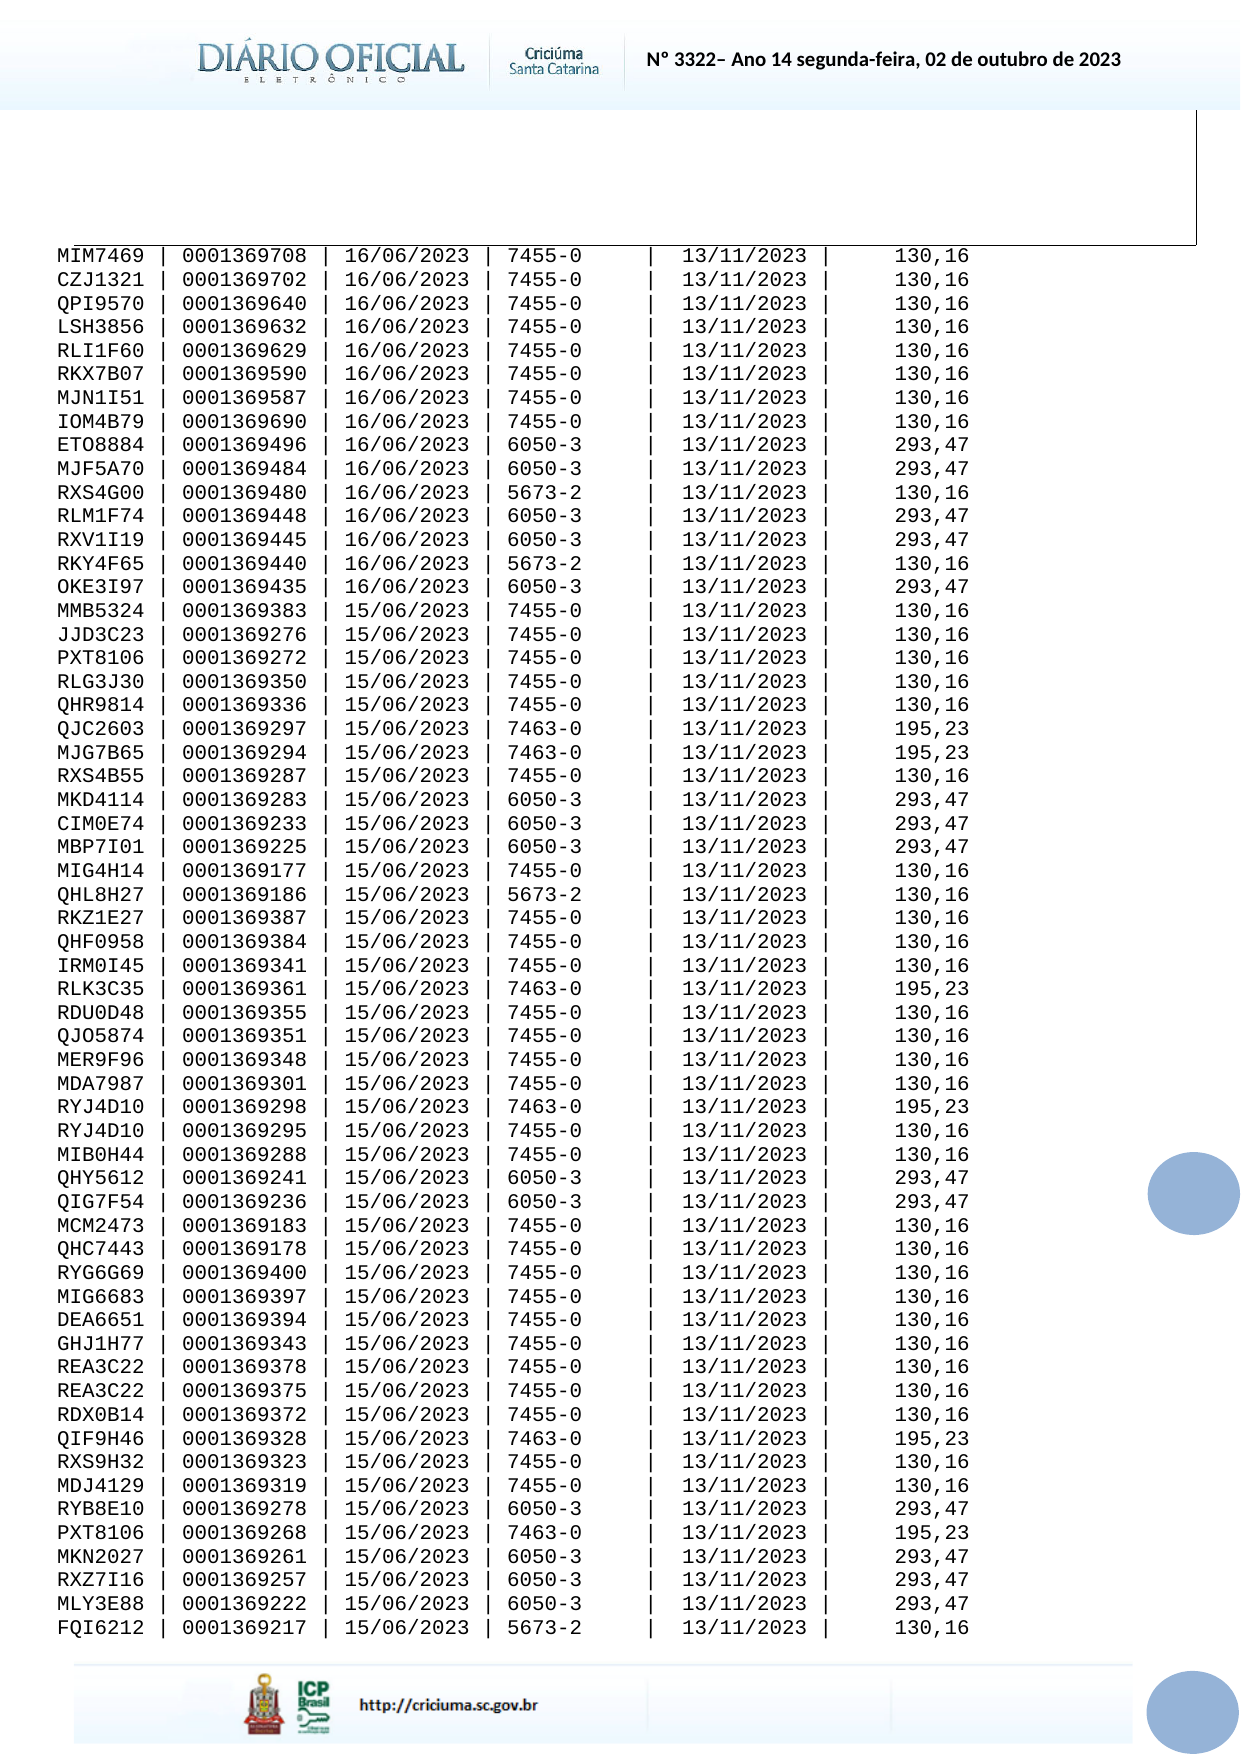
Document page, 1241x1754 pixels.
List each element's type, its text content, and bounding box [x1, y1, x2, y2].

text OKE3I97 | 0001369435 | 16/06/2023 | 6050-3 | 13/11/2023 | 293,47 [44, 576, 1196, 600]
text REA3C22 | 0001369375 | 15/06/2023 | 7455-0 | 13/11/2023 | 130,16 [44, 1380, 1196, 1404]
text RKX7B07 | 0001369590 | 16/06/2023 | 7455-0 | 13/11/2023 | 130,16 [44, 363, 1196, 387]
text CIM0E74 | 0001369233 | 15/06/2023 | 6050-3 | 13/11/2023 | 293,47 [44, 813, 1196, 836]
text JJD3C23 | 0001369276 | 15/06/2023 | 7455-0 | 13/11/2023 | 130,16 [44, 623, 1196, 647]
text PXT8106 | 0001369268 | 15/06/2023 | 7463-0 | 13/11/2023 | 195,23 [44, 1522, 1196, 1546]
text MDA7987 | 0001369301 | 15/06/2023 | 7455-0 | 13/11/2023 | 130,16 [44, 1073, 1196, 1096]
text RXS4B55 | 0001369287 | 15/06/2023 | 7455-0 | 13/11/2023 | 130,16 [44, 765, 1196, 789]
text REA3C22 | 0001369378 | 15/06/2023 | 7455-0 | 13/11/2023 | 130,16 [44, 1357, 1196, 1380]
text QHC7443 | 0001369178 | 15/06/2023 | 7455-0 | 13/11/2023 | 130,16 [44, 1238, 1196, 1262]
text RYG6G69 | 0001369400 | 15/06/2023 | 7455-0 | 13/11/2023 | 130,16 [44, 1262, 1196, 1286]
text MKN2027 | 0001369261 | 15/06/2023 | 6050-3 | 13/11/2023 | 293,47 [44, 1546, 1196, 1569]
text IOM4B79 | 0001369690 | 16/06/2023 | 7455-0 | 13/11/2023 | 130,16 [44, 411, 1196, 434]
text QPI9570 | 0001369640 | 16/06/2023 | 7455-0 | 13/11/2023 | 130,16 [44, 292, 1196, 316]
text RXV1I19 | 0001369445 | 16/06/2023 | 6050-3 | 13/11/2023 | 293,47 [44, 529, 1196, 553]
text MIG4H14 | 0001369177 | 15/06/2023 | 7455-0 | 13/11/2023 | 130,16 [44, 860, 1196, 884]
text MDJ4129 | 0001369319 | 15/06/2023 | 7455-0 | 13/11/2023 | 130,16 [44, 1475, 1196, 1498]
text RXS9H32 | 0001369323 | 15/06/2023 | 7455-0 | 13/11/2023 | 130,16 [44, 1451, 1196, 1475]
text ETO8884 | 0001369496 | 16/06/2023 | 6050-3 | 13/11/2023 | 293,47 [44, 434, 1196, 458]
text MJF5A70 | 0001369484 | 16/06/2023 | 6050-3 | 13/11/2023 | 293,47 [44, 458, 1196, 482]
text RXZ7I16 | 0001369257 | 15/06/2023 | 6050-3 | 13/11/2023 | 293,47 [44, 1569, 1196, 1593]
text MIB0H44 | 0001369288 | 15/06/2023 | 7455-0 | 13/11/2023 | 130,16 [44, 1144, 1196, 1167]
text QIG7F54 | 0001369236 | 15/06/2023 | 6050-3 | 13/11/2023 | 293,47 [44, 1191, 1153, 1215]
text MCM2473 | 0001369183 | 15/06/2023 | 7455-0 | 13/11/2023 | 130,16 [44, 1215, 1196, 1238]
text RDU0D48 | 0001369355 | 15/06/2023 | 7455-0 | 13/11/2023 | 130,16 [44, 1002, 1196, 1026]
text QHR9814 | 0001369336 | 15/06/2023 | 7455-0 | 13/11/2023 | 130,16 [44, 694, 1196, 718]
text MBP7I01 | 0001369225 | 15/06/2023 | 6050-3 | 13/11/2023 | 293,47 [44, 836, 1196, 860]
text MKD4114 | 0001369283 | 15/06/2023 | 6050-3 | 13/11/2023 | 293,47 [44, 789, 1196, 813]
text MLY3E88 | 0001369222 | 15/06/2023 | 6050-3 | 13/11/2023 | 293,47 [44, 1593, 1196, 1617]
text PXT8106 | 0001369272 | 15/06/2023 | 7455-0 | 13/11/2023 | 130,16 [44, 647, 1196, 671]
text DEA6651 | 0001369394 | 15/06/2023 | 7455-0 | 13/11/2023 | 130,16 [44, 1309, 1196, 1333]
text RYB8E10 | 0001369278 | 15/06/2023 | 6050-3 | 13/11/2023 | 293,47 [44, 1498, 1196, 1522]
text QHY5612 | 0001369241 | 15/06/2023 | 6050-3 | 13/11/2023 | 293,47 [44, 1167, 1157, 1191]
text QHL8H27 | 0001369186 | 15/06/2023 | 5673-2 | 13/11/2023 | 130,16 [44, 884, 1196, 907]
text RYJ4D10 | 0001369298 | 15/06/2023 | 7463-0 | 13/11/2023 | 195,23 [44, 1096, 1196, 1120]
text QJC2603 | 0001369297 | 15/06/2023 | 7463-0 | 13/11/2023 | 195,23 [44, 718, 1196, 742]
text MMB5324 | 0001369383 | 15/06/2023 | 7455-0 | 13/11/2023 | 130,16 [44, 600, 1196, 623]
text FQI6212 | 0001369217 | 15/06/2023 | 5673-2 | 13/11/2023 | 130,16 [44, 1617, 1196, 1640]
text RXS4G00 | 0001369480 | 16/06/2023 | 5673-2 | 13/11/2023 | 130,16 [44, 482, 1196, 505]
text RLG3J30 | 0001369350 | 15/06/2023 | 7455-0 | 13/11/2023 | 130,16 [44, 671, 1196, 694]
text MIM7469 | 0001369708 | 16/06/2023 | 7455-0 | 13/11/2023 | 130,16 [44, 245, 1196, 269]
text RLM1F74 | 0001369448 | 16/06/2023 | 6050-3 | 13/11/2023 | 293,47 [44, 505, 1196, 529]
text RDX0B14 | 0001369372 | 15/06/2023 | 7455-0 | 13/11/2023 | 130,16 [44, 1404, 1196, 1427]
text GHJ1H77 | 0001369343 | 15/06/2023 | 7455-0 | 13/11/2023 | 130,16 [44, 1333, 1196, 1357]
text RLK3C35 | 0001369361 | 15/06/2023 | 7463-0 | 13/11/2023 | 195,23 [44, 978, 1196, 1002]
text RKY4F65 | 0001369440 | 16/06/2023 | 5673-2 | 13/11/2023 | 130,16 [44, 553, 1196, 576]
text QJO5874 | 0001369351 | 15/06/2023 | 7455-0 | 13/11/2023 | 130,16 [44, 1026, 1196, 1049]
text LSH3856 | 0001369632 | 16/06/2023 | 7455-0 | 13/11/2023 | 130,16 [44, 316, 1196, 340]
text MJN1I51 | 0001369587 | 16/06/2023 | 7455-0 | 13/11/2023 | 130,16 [44, 387, 1196, 411]
text MJG7B65 | 0001369294 | 15/06/2023 | 7463-0 | 13/11/2023 | 195,23 [44, 742, 1196, 765]
text MER9F96 | 0001369348 | 15/06/2023 | 7455-0 | 13/11/2023 | 130,16 [44, 1049, 1196, 1073]
text MIG6683 | 0001369397 | 15/06/2023 | 7455-0 | 13/11/2023 | 130,16 [44, 1286, 1196, 1309]
text QHF0958 | 0001369384 | 15/06/2023 | 7455-0 | 13/11/2023 | 130,16 [44, 931, 1196, 954]
text QIF9H46 | 0001369328 | 15/06/2023 | 7463-0 | 13/11/2023 | 195,23 [44, 1427, 1196, 1451]
text RYJ4D10 | 0001369295 | 15/06/2023 | 7455-0 | 13/11/2023 | 130,16 [44, 1120, 1196, 1144]
text CZJ1321 | 0001369702 | 16/06/2023 | 7455-0 | 13/11/2023 | 130,16 [44, 269, 1196, 292]
text IRM0I45 | 0001369341 | 15/06/2023 | 7455-0 | 13/11/2023 | 130,16 [44, 954, 1196, 978]
text RLI1F60 | 0001369629 | 16/06/2023 | 7455-0 | 13/11/2023 | 130,16 [44, 340, 1196, 363]
text RKZ1E27 | 0001369387 | 15/06/2023 | 7455-0 | 13/11/2023 | 130,16 [44, 907, 1196, 931]
